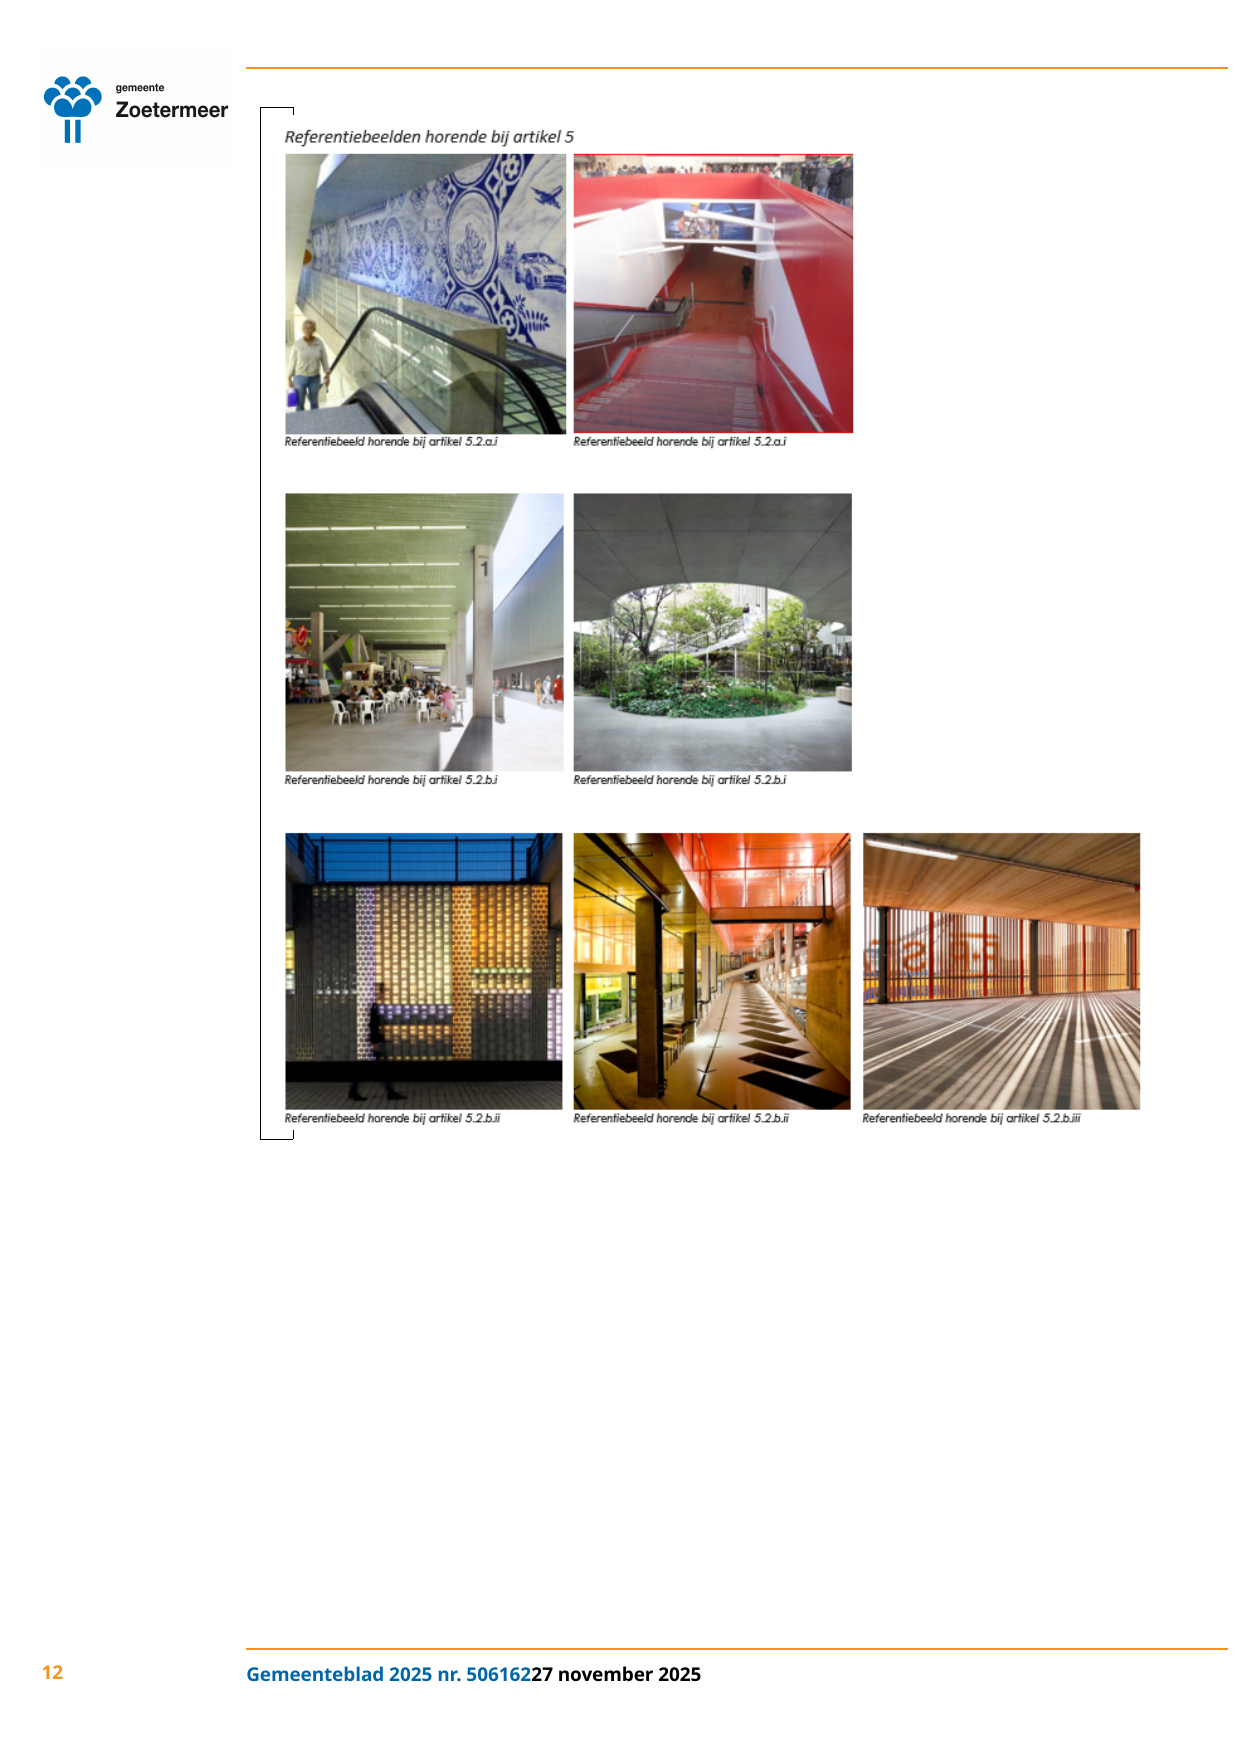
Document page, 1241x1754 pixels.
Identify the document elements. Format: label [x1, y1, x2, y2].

picture [268, 115, 1173, 1130]
picture [41, 47, 231, 172]
